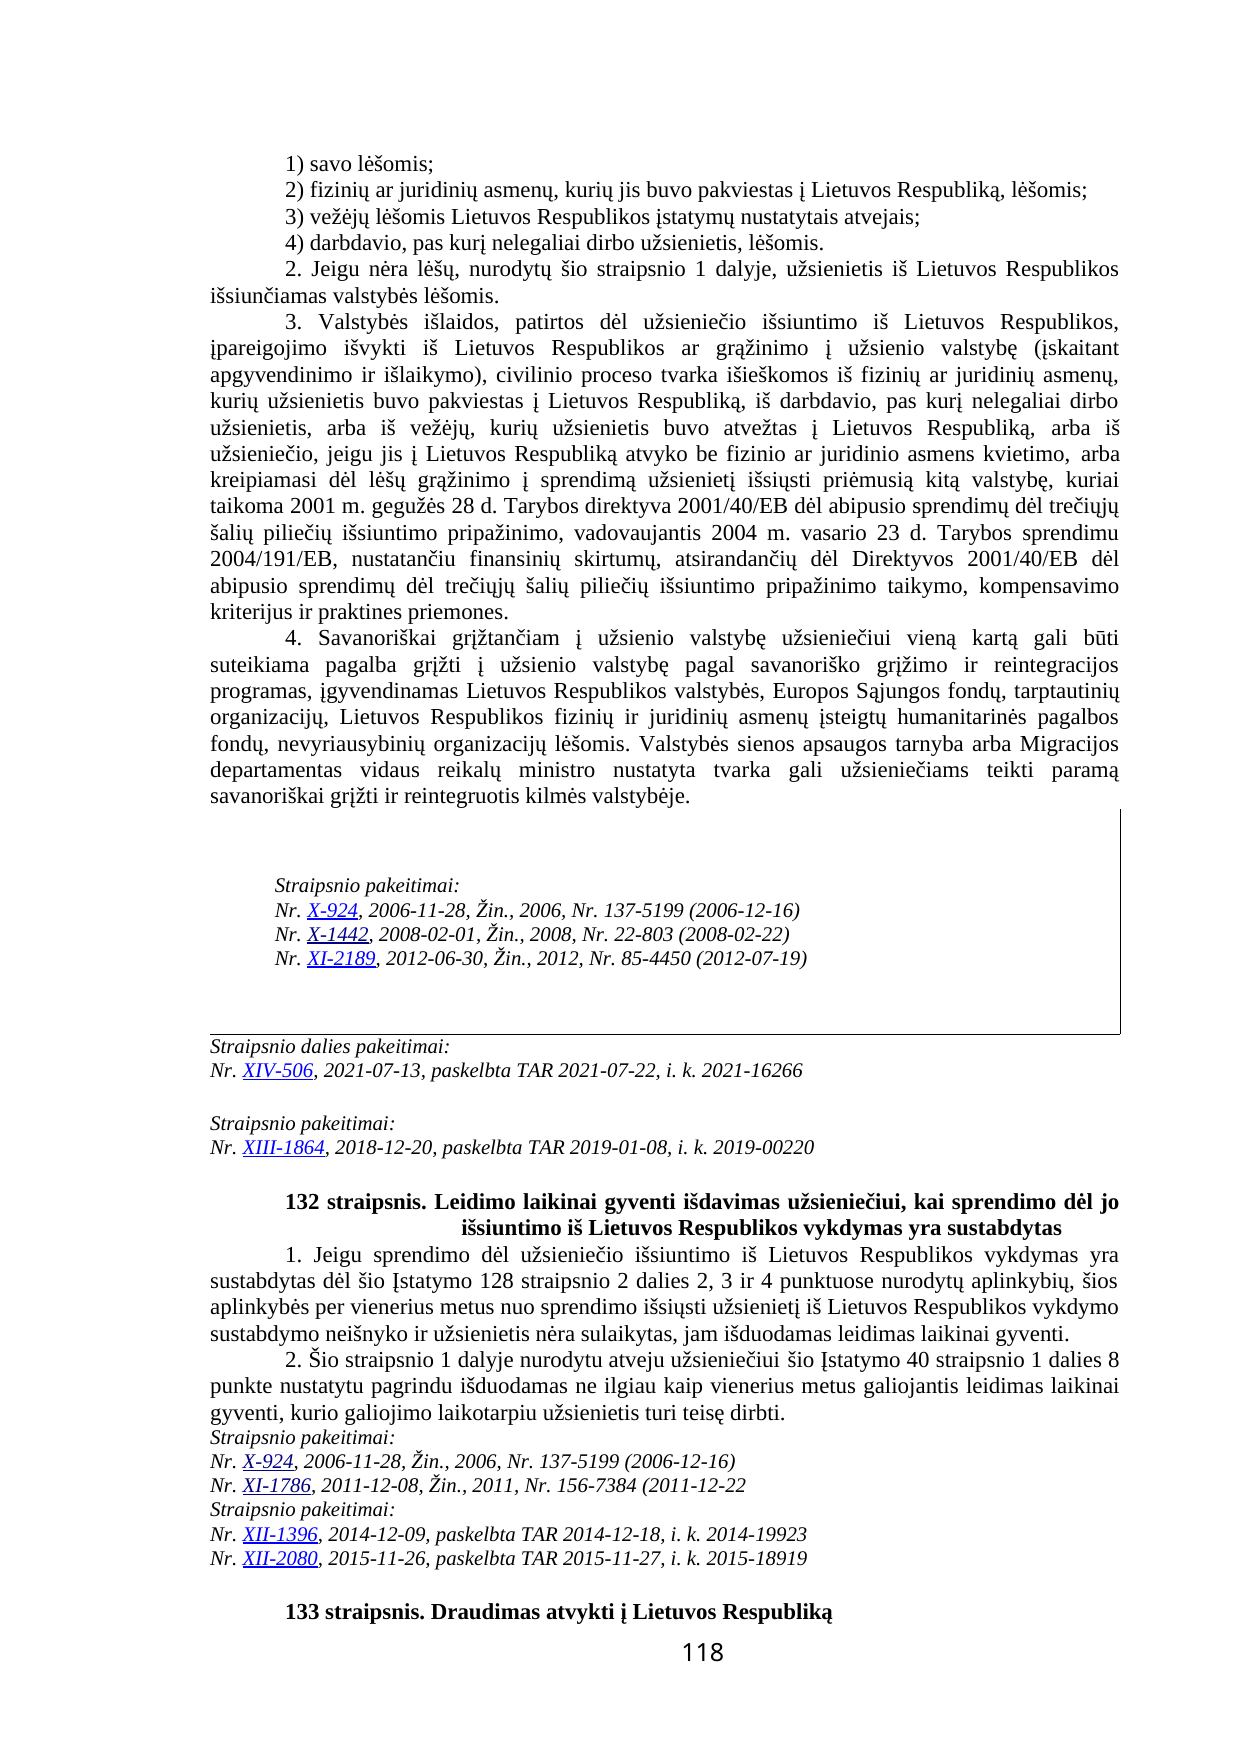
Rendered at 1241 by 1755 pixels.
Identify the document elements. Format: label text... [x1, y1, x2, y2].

text 4) darbdavio, pas kurį nelegaliai dirbo užsienietis, lėšomis. [210, 229, 1120, 255]
text 2. Jeigu nėra lėšų, nurodytų šio straipsnio 1 dalyje, užsienietis iš Lietuvos Respublikos išsiunčiamas valstybės lėšomis. [210, 255, 1120, 308]
text 1) savo lėšomis; [210, 150, 1120, 176]
text 4. Savanoriškai grįžtančiam į užsienio valstybę užsieniečiui vieną kartą gali būti suteikiama pagalba grįžti į užsienio valstybę pagal savanoriško grįžimo ir reintegracijos programas, įgyvendinamas Lietuvos Respublikos valstybės, Europos Sąjungos fondų, tarptautinių organizacijų, Lietuvos Respublikos fizinių ir juridinių asmenų įsteigtų humanitarinės pagalbos fondų, nevyriausybinių organizacijų lėšomis. Valstybės sienos apsaugos tarnyba arba Migracijos departamentas vidaus reikalų ministro nustatyta tvarka gali užsieniečiams teikti paramą savanoriškai grįžti ir reintegruotis kilmės valstybėje. [210, 624, 1120, 809]
text Straipsnio pakeitimai: [210, 1497, 1120, 1521]
text Straipsnio dalies pakeitimai: [210, 1034, 1120, 1058]
text Nr. X-1442, 2008-02-01, Žin., 2008, Nr. 22-803 (2008-02-22) [210, 922, 1120, 946]
text Nr. XIV-506, 2021-07-13, paskelbta TAR 2021-07-22, i. k. 2021-16266 [210, 1058, 1120, 1082]
text Nr. X-924, 2006-11-28, Žin., 2006, Nr. 137-5199 (2006-12-16) [210, 897, 1120, 922]
text 2) fizinių ar juridinių asmenų, kurių jis buvo pakviestas į Lietuvos Respubliką, lėšomis; [210, 176, 1120, 203]
text Straipsnio pakeitimai: [210, 809, 1120, 897]
text 3. Valstybės išlaidos, patirtos dėl užsieniečio išsiuntimo iš Lietuvos Respublikos, įpareigojimo išvykti iš Lietuvos Respublikos ar grąžinimo į užsienio valstybę (įskaitant apgyvendinimo ir išlaikymo), civilinio proceso tvarka išieškomos iš fizinių ar juridinių asmenų, kurių užsienietis buvo pakviestas į Lietuvos Respubliką, iš darbdavio, pas kurį nelegaliai dirbo užsienietis, arba iš vežėjų, kurių užsienietis buvo atvežtas į Lietuvos Respubliką, arba iš užsieniečio, jeigu jis į Lietuvos Respubliką atvyko be fizinio ar juridinio asmens kvietimo, arba kreipiamasi dėl lėšų grąžinimo į sprendimą užsienietį išsiųsti priėmusią kitą valstybę, kuriai taikoma 2001 m. gegužės 28 d. Tarybos direktyva 2001/40/EB dėl abipusio sprendimų dėl trečiųjų šalių piliečių išsiuntimo pripažinimo, vadovaujantis 2004 m. vasario 23 d. Tarybos sprendimu 2004/191/EB, nustatančiu finansinių skirtumų, atsirandančių dėl Direktyvos 2001/40/EB dėl abipusio sprendimų dėl trečiųjų šalių piliečių išsiuntimo pripažinimo taikymo, kompensavimo kriterijus ir praktines priemones. [210, 308, 1120, 624]
text Nr. XI-2189, 2012-06-30, Žin., 2012, Nr. 85-4450 (2012-07-19) [210, 946, 1120, 1034]
text 132 straipsnis. Leidimo laikinai gyventi išdavimas užsieniečiui, kai sprendimo dėl jo išsiuntimo iš Lietuvos Respublikos vykdymas yra sustabdytas [285, 1188, 1120, 1241]
text Nr. X-924, 2006-11-28, Žin., 2006, Nr. 137-5199 (2006-12-16) [210, 1449, 1120, 1473]
text Nr. XIII-1864, 2018-12-20, paskelbta TAR 2019-01-08, i. k. 2019-00220 [210, 1135, 1120, 1159]
text Nr. XI-1786, 2011-12-08, Žin., 2011, Nr. 156-7384 (2011-12-22 [210, 1473, 1120, 1497]
text Nr. XII-1396, 2014-12-09, paskelbta TAR 2014-12-18, i. k. 2014-19923 [210, 1521, 1120, 1546]
text 133 straipsnis. Draudimas atvykti į Lietuvos Respubliką [210, 1598, 1120, 1625]
text Nr. XII-2080, 2015-11-26, paskelbta TAR 2015-11-27, i. k. 2015-18919 [210, 1546, 1120, 1569]
text Straipsnio pakeitimai: [210, 1111, 1120, 1135]
text 1. Jeigu sprendimo dėl užsieniečio išsiuntimo iš Lietuvos Respublikos vykdymas yra sustabdytas dėl šio Įstatymo 128 straipsnio 2 dalies 2, 3 ir 4 punktuose nurodytų aplinkybių, šios aplinkybės per vienerius metus nuo sprendimo išsiųsti užsienietį iš Lietuvos Respublikos vykdymo sustabdymo neišnyko ir užsienietis nėra sulaikytas, jam išduodamas leidimas laikinai gyventi. [210, 1241, 1120, 1346]
text Straipsnio pakeitimai: [210, 1425, 1120, 1449]
text 3) vežėjų lėšomis Lietuvos Respublikos įstatymų nustatytais atvejais; [210, 203, 1120, 229]
text 2. Šio straipsnio 1 dalyje nurodytu atveju užsieniečiui šio Įstatymo 40 straipsnio 1 dalies 8 punkte nustatytu pagrindu išduodamas ne ilgiau kaip vienerius metus galiojantis leidimas laikinai gyventi, kurio galiojimo laikotarpiu užsienietis turi teisę dirbti. [210, 1346, 1120, 1425]
